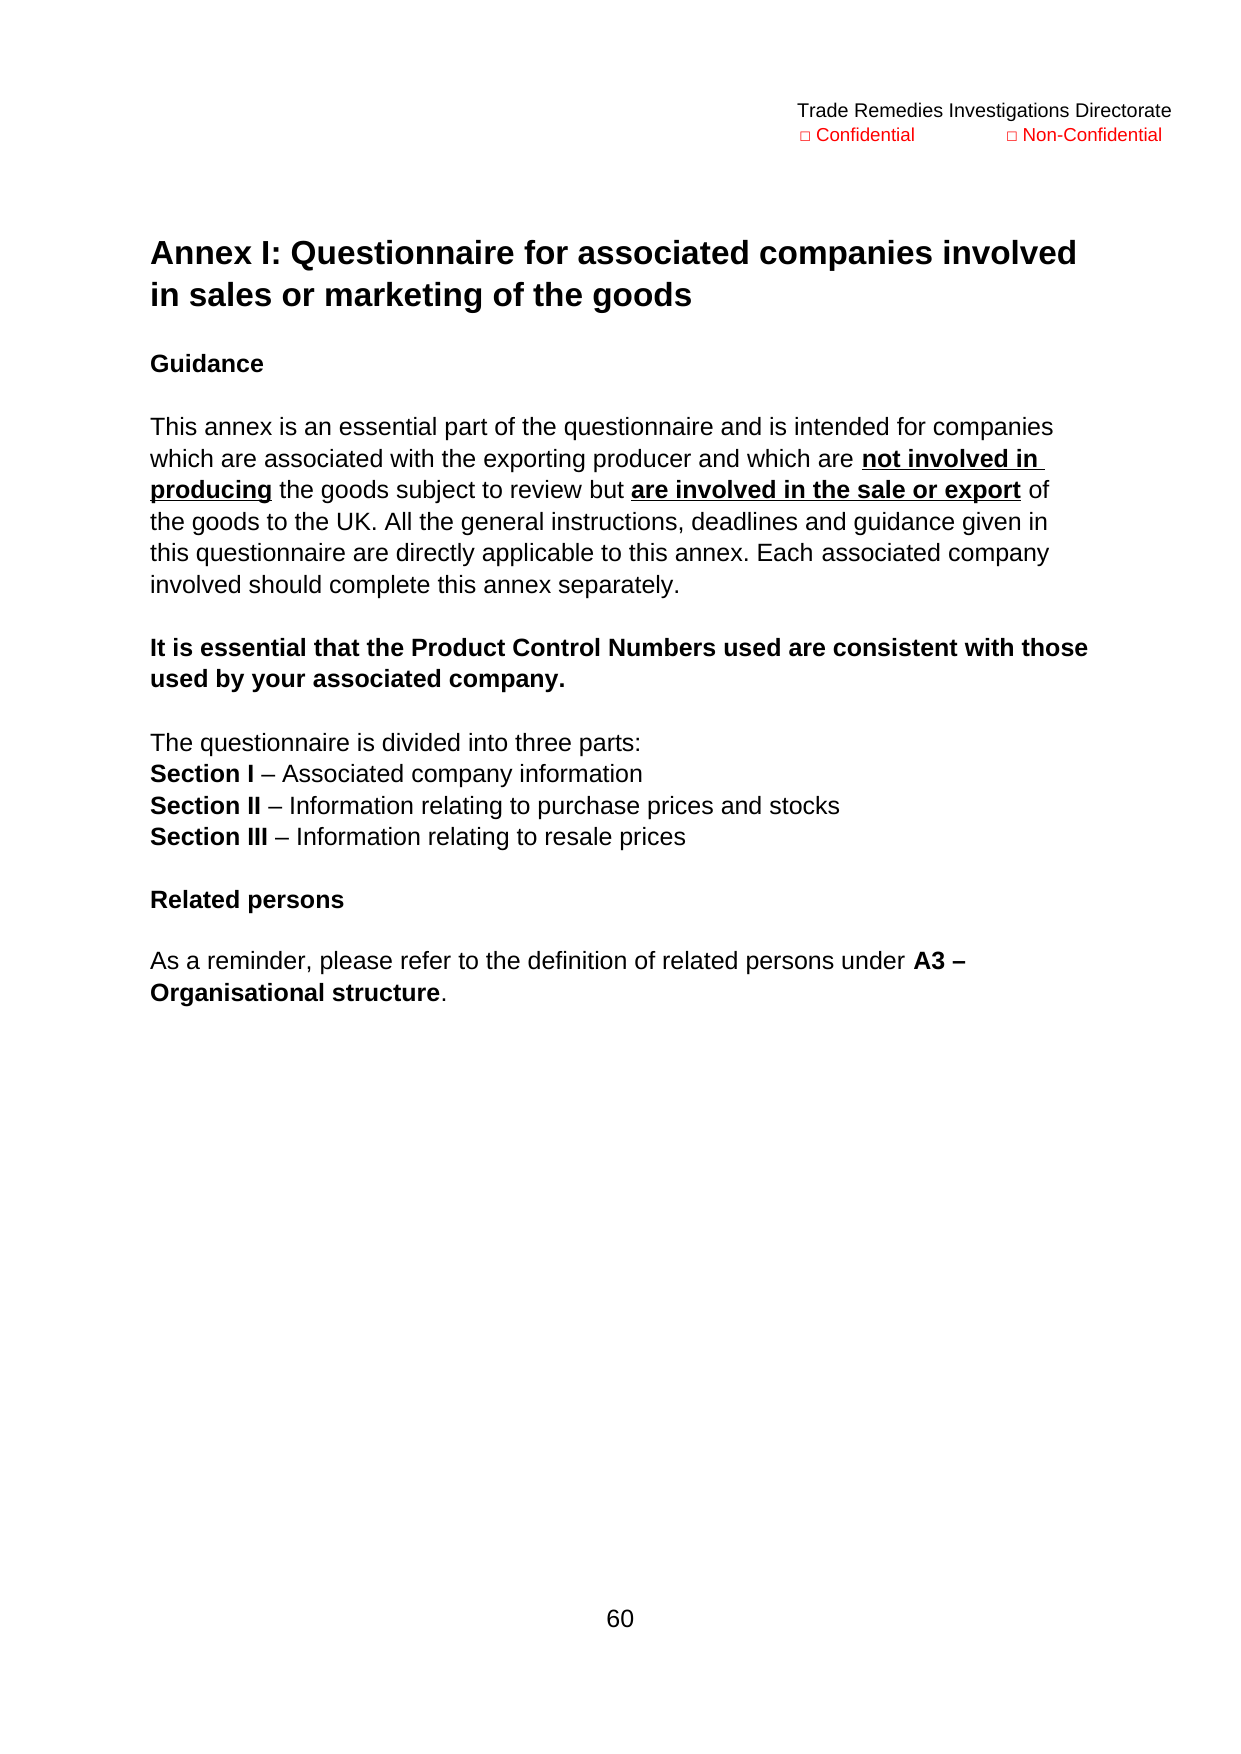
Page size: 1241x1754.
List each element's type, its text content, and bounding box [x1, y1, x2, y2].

text This annex is an essential part of the questionnaire and is intended for companies which are associated with the exporting producer and which are not involved in producing the goods subject to review but are involved in the sale or export of the goods to the UK. All the general instructions, deadlines and guidance given in this questionnaire are directly applicable to this annex. Each associated company involved should complete this annex separately. [150, 412, 1090, 598]
text Section I – Associated company information [150, 759, 1090, 788]
subtitle Annex I: Questionnaire for associated companies involved in sales or marketing of the goods [150, 233, 1090, 313]
subtitle Guidance [150, 349, 1090, 378]
text Section III – Information relating to resale prices [150, 822, 1090, 851]
text As a reminder, please refer to the definition of related persons under A3 – Organisational structure. [150, 946, 1090, 1006]
text It is essential that the Product Control Numbers used are consistent with those used by your associated company. [150, 633, 1090, 693]
subtitle Related persons [150, 885, 1090, 914]
text Section II – Information relating to purchase prices and stocks [150, 791, 1090, 819]
text The questionnaire is divided into three parts: [150, 728, 1090, 756]
